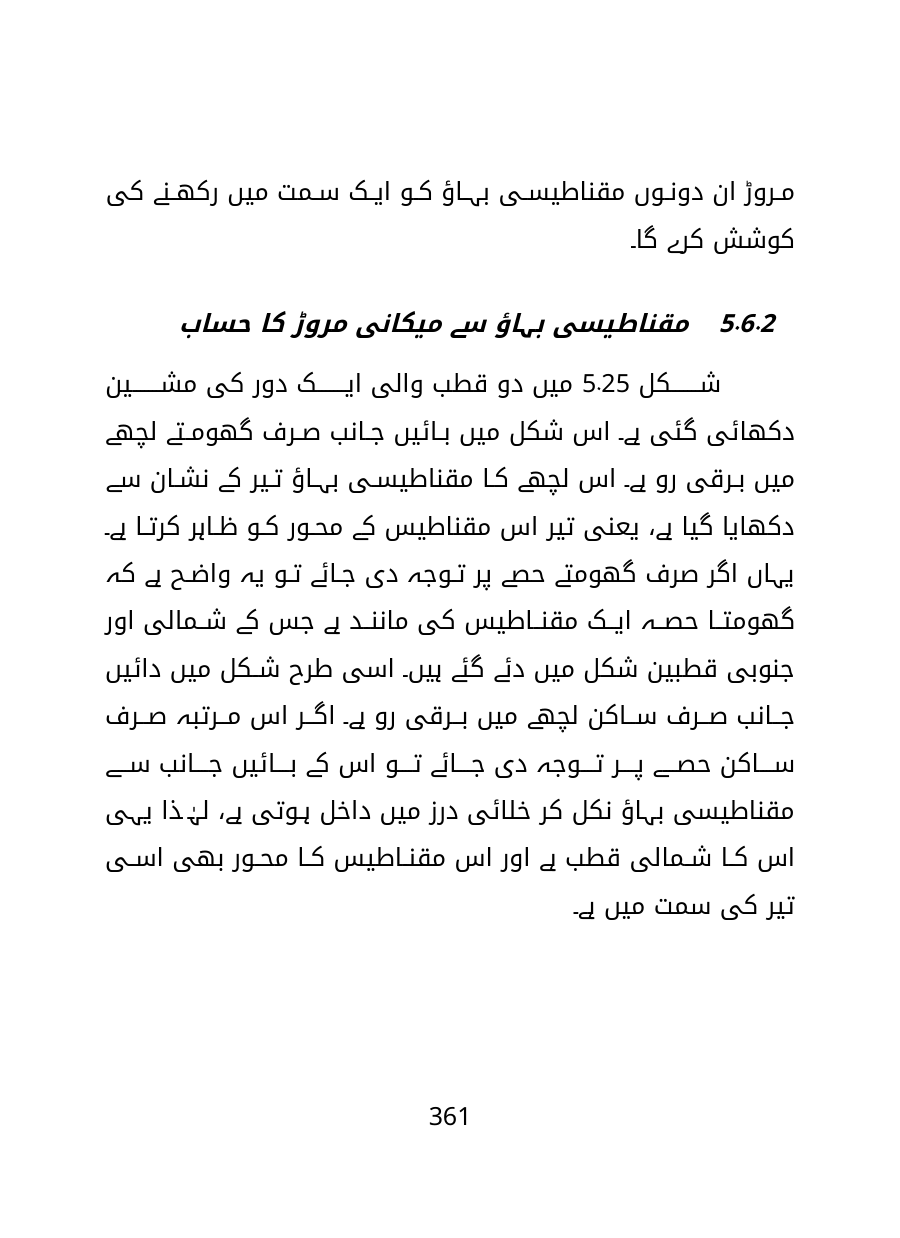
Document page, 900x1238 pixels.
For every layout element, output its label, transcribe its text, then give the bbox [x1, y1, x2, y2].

text شکل 5.25 میں دو قطب والی ایک دور کی مشین دکھائی گئی ہے۔ اس شکل میں بائیں جانب صرف گھومتے لچھے میں برقی رو ہے۔ اس لچھے کا مقناطیسی بہاؤ تیر کے نشان سے دکھایا گیا ہے، یعنی تیر اس مقناطیس کے محور کو ظاہر کرتا ہے۔ یہاں اگر صرف گھومتے حصے پر توجہ دی جائے تو یہ واضح ہے کہ گھومتا حصہ ایک مقناطیس کی مانند ہے جس کے شمالی اور جنوبی قطبین شکل میں دئے گئے ہیں۔ اسی طرح شکل میں دائیں جانب صرف ساکن لچھے میں برقی رو ہے۔ اگر اس مرتبہ صرف ساکن حصے پر توجہ دی جائے تو اس کے بائیں جانب سے مقناطیسی بہاؤ نکل کر خلائی درز میں داخل ہوتی ہے، لہٰذا یہی اس کا شمالی قطب ہے اور اس مقناطیس کا محور بھی اسی تیر کی سمت میں ہے۔ [105, 361, 795, 929]
text مروڑ ان دونوں مقناطیسی بہاؤ کو ایک سمت میں رکھنے کی کوشش کرے گا۔ [105, 168, 795, 263]
subtitle مقناطیسی بہاؤ سے میکانی مروڑ کا حساب [105, 301, 718, 348]
